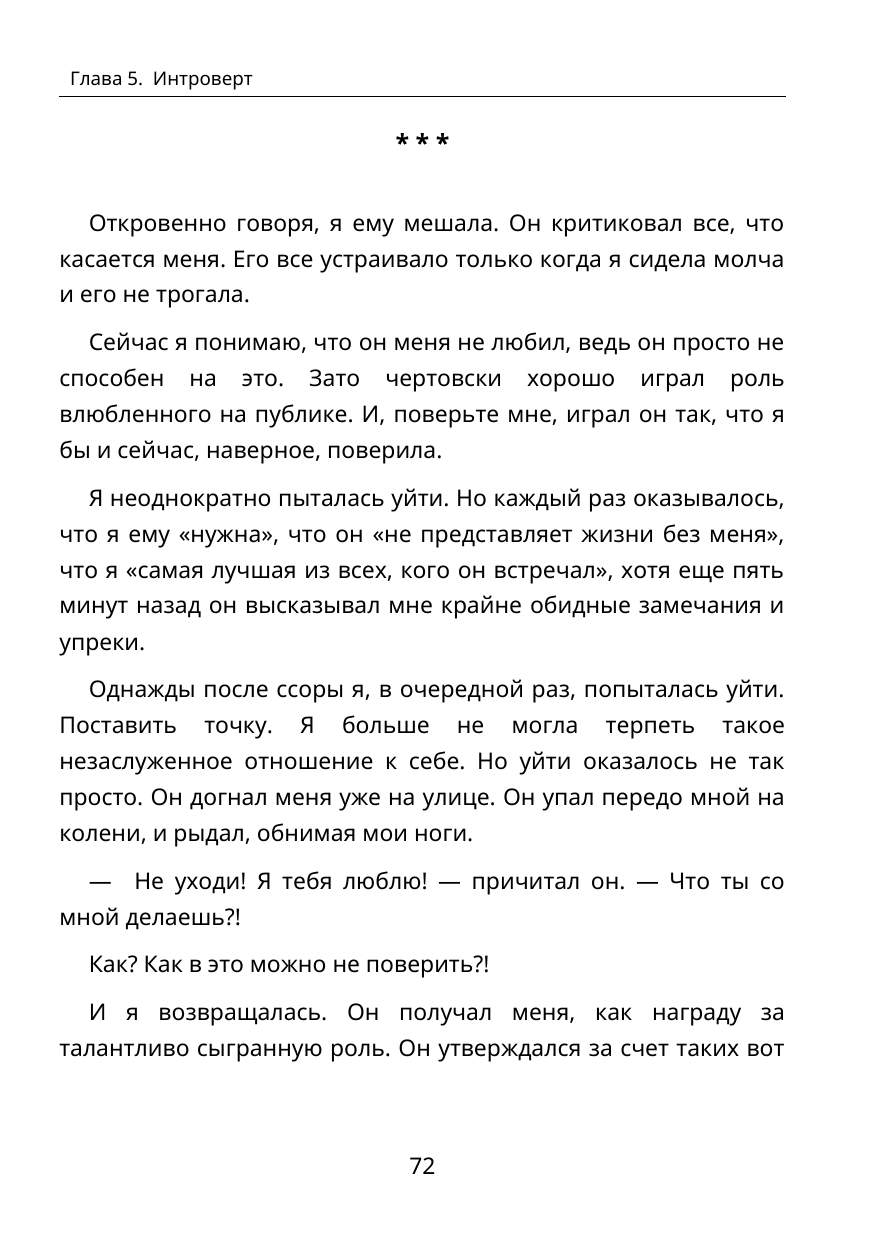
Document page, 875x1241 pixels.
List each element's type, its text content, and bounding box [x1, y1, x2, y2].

list Не уходи! Я тебя люблю! — причитал он. — Что ты со мной делаешь?! [59, 864, 786, 932]
subtitle * * * [59, 126, 786, 160]
text Я неоднократно пыталась уйти. Но каждый раз оказывалось, что я ему «нужна», что он «не представляет жизни без меня», что я «самая лучшая из всех, кого он встречал», хотя еще пять минут назад он высказывал мне крайне обидные замечания и упреки. [59, 482, 786, 657]
text Как? Как в это можно не поверить?! [59, 948, 786, 979]
text Однажды после ссоры я, в очередной раз, попыталась уйти. Поставить точку. Я больше не могла терпеть такое незаслуженное отношение к себе. Но уйти оказалось не так просто. Он догнал меня уже на улице. Он упал передо мной на колени, и рыдал, обнимая мои ноги. [59, 673, 786, 848]
text И я возвращалась. Он получал меня, как награду за талантливо сыгранную роль. Он утверждался за счет таких вот [59, 996, 786, 1063]
text Сейчас я понимаю, что он меня не любил, ведь он просто не способен на это. Зато чертовски хорошо играл роль влюбленного на публике. И, поверьте мне, играл он так, что я бы и сейчас, наверное, поверила. [59, 326, 786, 465]
text Откровенно говоря, я ему мешала. Он критиковал все, что касается меня. Его все устраивало только когда я сидела молча и его не трогала. [59, 207, 786, 310]
